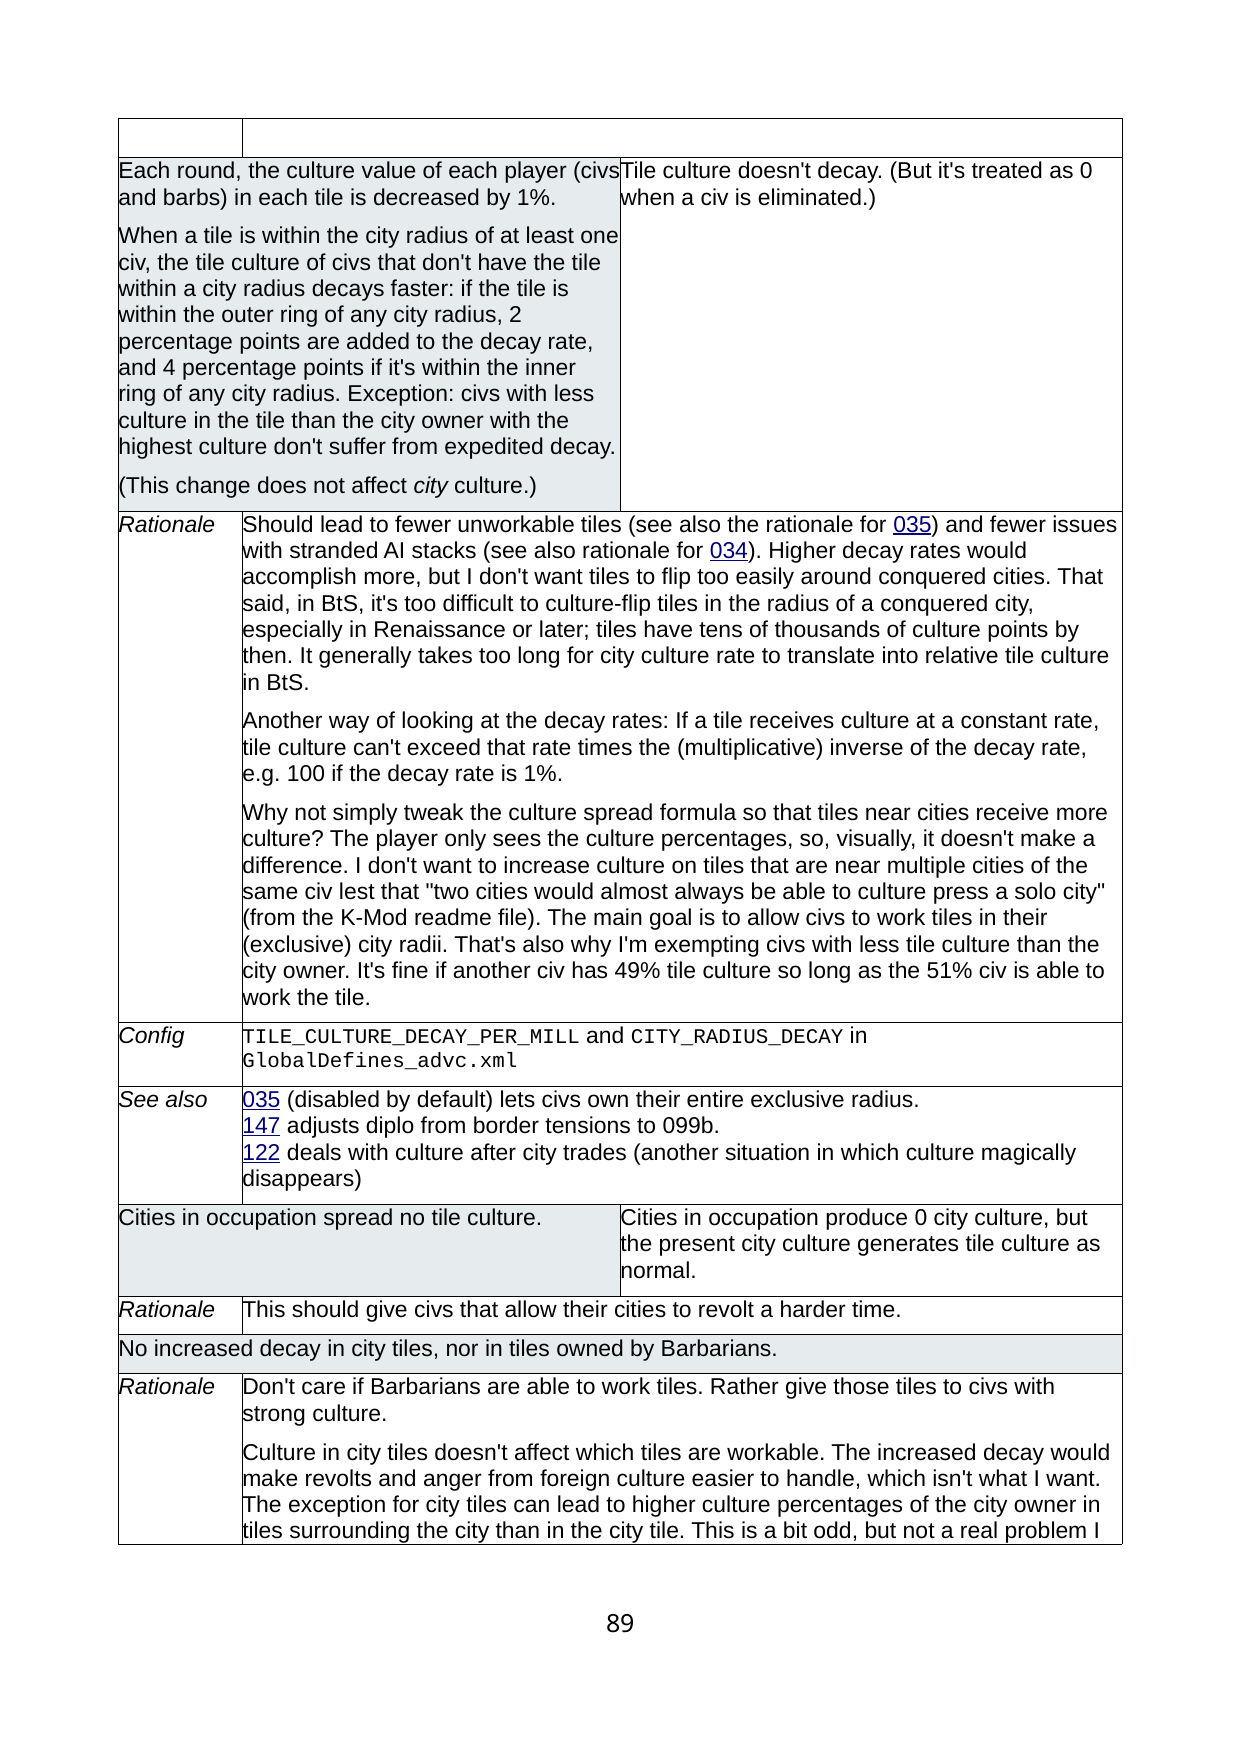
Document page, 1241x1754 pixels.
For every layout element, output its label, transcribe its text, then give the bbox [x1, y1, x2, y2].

table_cell Rationale [119, 512, 242, 1022]
table_cell 035 (disabled by default) lets civs own their entire exclusive radius. 147 adjusts diplo from border tensions to 099b. 122 deals with culture after city trades (another situation in which culture magically disappears) [243, 1087, 1122, 1204]
table_cell Cities in occupation spread no tile culture. [119, 1205, 620, 1296]
table_cell Should lead to fewer unworkable tiles (see also the rationale for 035) and fewer issues with stranded AI stacks (see also rationale for 034). Higher decay rates would accomplish more, but I don't want tiles to flip too easily around conquered cities. That said, in BtS, it's too difficult to culture-flip tiles in the radius of a conquered city, especially in Renaissance or later; tiles have tens of thousands of culture points by then. It generally takes too long for city culture rate to translate into relative tile culture in BtS. Another way of looking at the decay rates: If a tile receives culture at a constant rate, tile culture can't exceed that rate times the (multiplicative) inverse of the decay rate, e.g. 100 if the decay rate is 1%. Why not simply tweak the culture spread formula so that tiles near cities receive more culture? The player only sees the culture percentages, so, visually, it doesn't make a difference. I don't want to increase culture on tiles that are near multiple cities of the same civ lest that "two cities would almost always be able to culture press a solo city" (from the K-Mod readme file). The main goal is to allow civs to work tiles in their (exclusive) city radii. That's also why I'm exempting civs with less tile culture than the city owner. It's fine if another civ has 49% tile culture so long as the 51% civ is able to work the tile. [243, 512, 1122, 1022]
table_cell Cities in occupation produce 0 city culture, but the present city culture generates tile culture as normal. [621, 1205, 1122, 1296]
table_cell [243, 119, 1122, 157]
table_cell Rationale [119, 1297, 242, 1334]
table_cell This should give civs that allow their cities to revolt a harder time. [243, 1297, 1122, 1334]
table_cell Don't care if Barbarians are able to work tiles. Rather give those tiles to civs with strong culture. Culture in city tiles doesn't affect which tiles are workable. The increased decay would make revolts and anger from foreign culture easier to handle, which isn't what I want. The exception for city tiles can lead to higher culture percentages of the city owner in tiles surrounding the city than in the city tile. This is a bit odd, but not a real problem I [243, 1374, 1122, 1544]
table_cell No increased decay in city tiles, nor in tiles owned by Barbarians. [119, 1335, 1122, 1373]
table_cell Rationale [119, 1374, 242, 1544]
table_cell TILE_CULTURE_DECAY_PER_MILL and CITY_RADIUS_DECAY in GlobalDefines_advc.xml [243, 1023, 1122, 1086]
table_cell Config [119, 1023, 242, 1086]
table_cell See also [119, 1087, 242, 1204]
table_cell Each round, the culture value of each player (civs and barbs) in each tile is decreased by 1%. When a tile is within the city radius of at least one civ, the tile culture of civs that don't have the tile within a city radius decays faster: if the tile is within the outer ring of any city radius, 2 percentage points are added to the decay rate, and 4 percentage points if it's within the inner ring of any city radius. Exception: civs with less culture in the tile than the city owner with the highest culture don't suffer from expedited decay. (This change does not affect city culture.) [119, 158, 620, 511]
table_cell [119, 119, 242, 157]
table_cell Tile culture doesn't decay. (But it's treated as 0 when a civ is eliminated.) [621, 158, 1122, 511]
